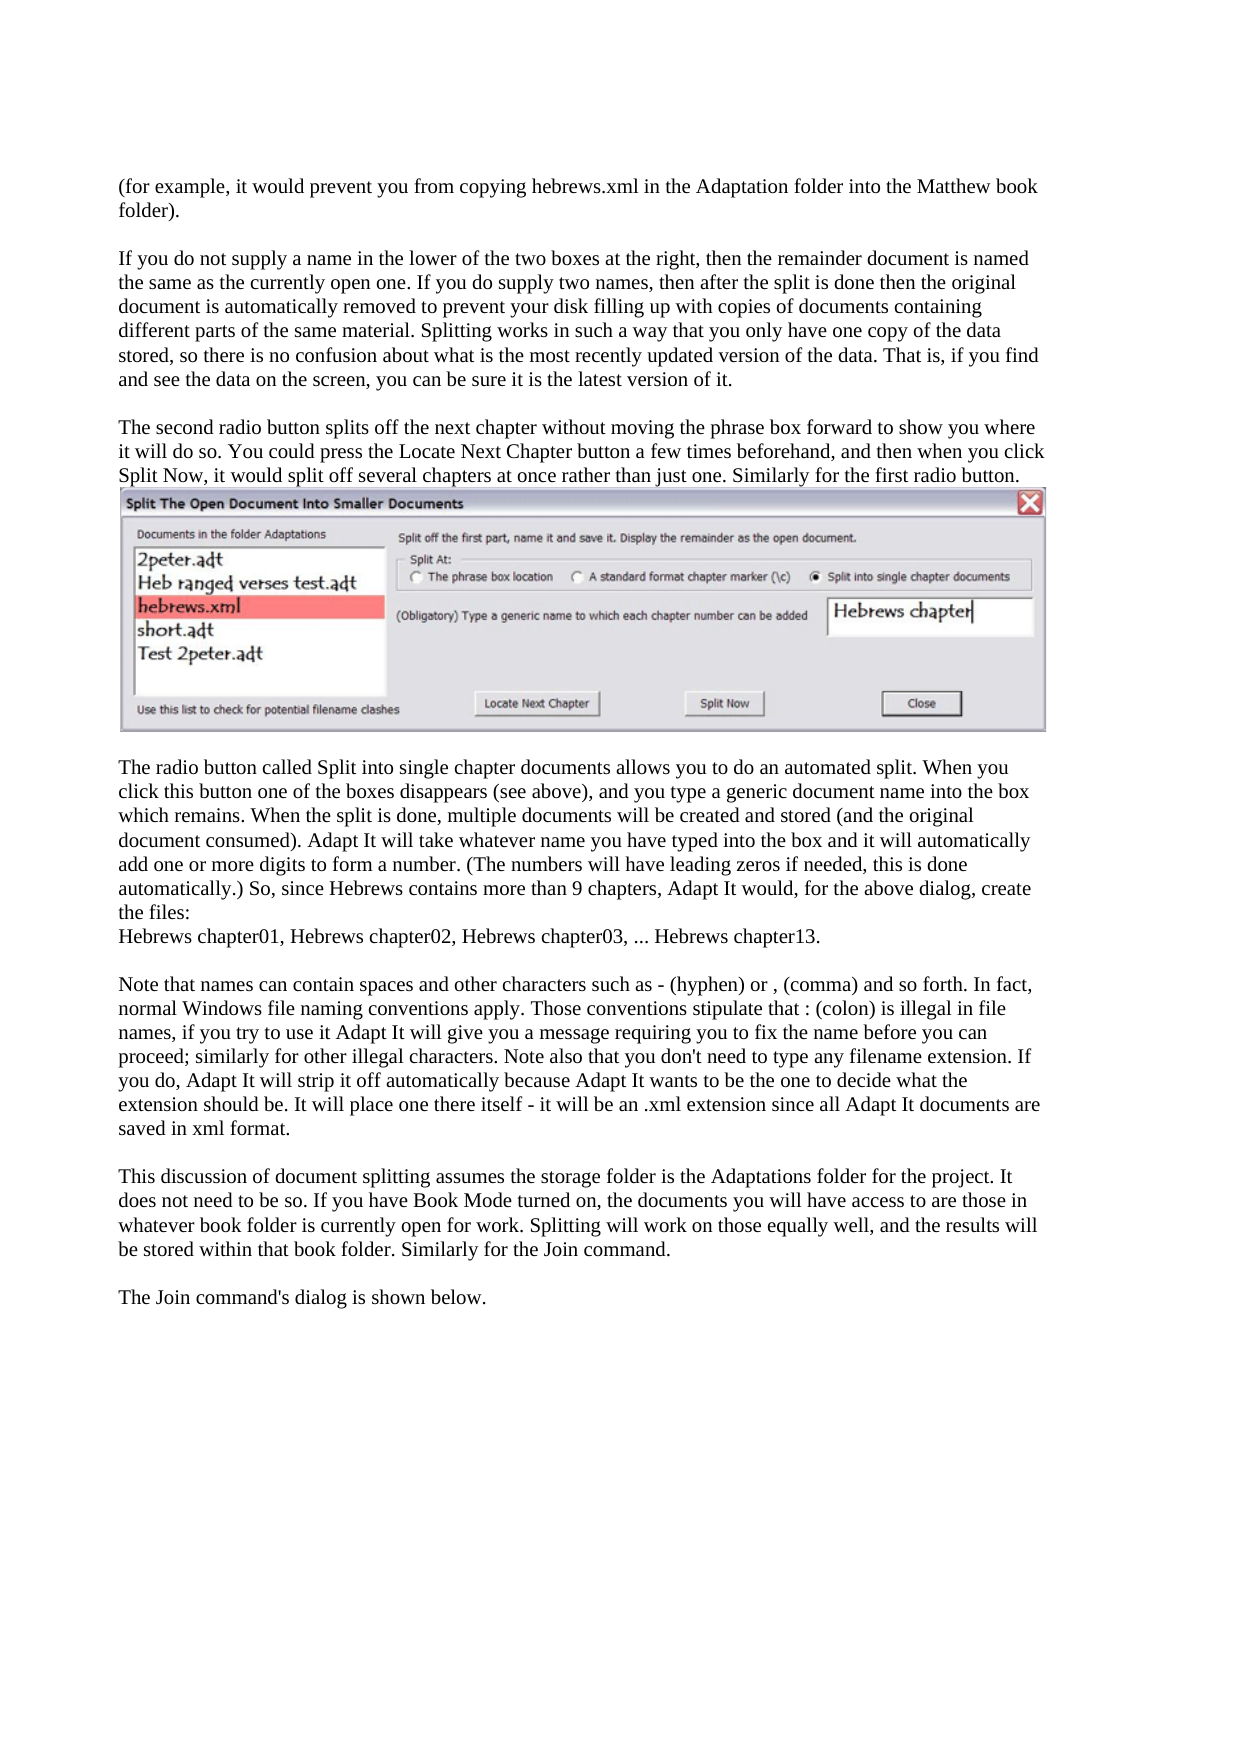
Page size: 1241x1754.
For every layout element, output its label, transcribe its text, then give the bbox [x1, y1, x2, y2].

text The radio button called Split into single chapter documents allows you to do an automated split. When you click this button one of the boxes disappears (see above), and you type a generic document name into the box which remains. When the split is done, multiple documents will be created and stored (and the original document consumed). Adapt It will take whatever name you have typed into the box and it will automatically add one or more digits to form a number. (The numbers will have leading zeros if needed, this is done automatically.) So, since Hebrews contains more than 9 chapters, Adapt It would, for the above dialog, create the files: [118, 755, 1048, 924]
picture [120, 487, 1047, 732]
text This discussion of document splitting assumes the storage folder is the Adaptations folder for the project. It does not need to be so. If you have Book Mode turned on, the documents you will have access to are those in whatever book folder is currently open for work. Splitting will work on those equally well, and the results will be stored within that book folder. Similarly for the Join command. [118, 1164, 1048, 1261]
text (for example, it would prevent you from copying hebrews.xml in the Adaptation folder into the Matthew book folder). [118, 174, 1048, 222]
text The Join command's dialog is shown below. [118, 1285, 1048, 1309]
text The second radio button splits off the next chapter without moving the phrase box forward to show you where it will do so. You could press the Locate Next Chapter button a few times beforehand, and then when you click Split Now, it would split off several chapters at once rather than just one. Similarly for the first radio button. [118, 415, 1048, 487]
text Hebrews chapter01, Hebrews chapter02, Hebrews chapter03, ... Hebrews chapter13. [118, 924, 1048, 948]
text Note that names can contain spaces and other characters such as - (hyphen) or , (comma) and so forth. In fact, normal Windows file naming conventions apply. Those conventions stipulate that : (colon) is illegal in file names, if you try to use it Adapt It will give you a message requiring you to fix the name before you can proceed; similarly for other illegal characters. Note also that you don't need to type any filename extension. If you do, Adapt It will strip it off automatically because Adapt It wants to be the one to decide what the extension should be. It will place one there itself - it will be an .xml extension since all Adapt It documents are saved in xml format. [118, 972, 1048, 1140]
text If you do not supply a name in the lower of the two boxes at the right, then the remainder document is named the same as the currently open one. If you do supply two names, then after the split is done then the original document is automatically removed to prevent your disk filling up with copies of documents containing different parts of the same material. Splitting works in such a way that you only have one copy of the data stored, so there is no confusion about what is the most recently updated version of the data. That is, if you find and see the data on the screen, you can be sure it is the latest version of it. [118, 246, 1048, 391]
